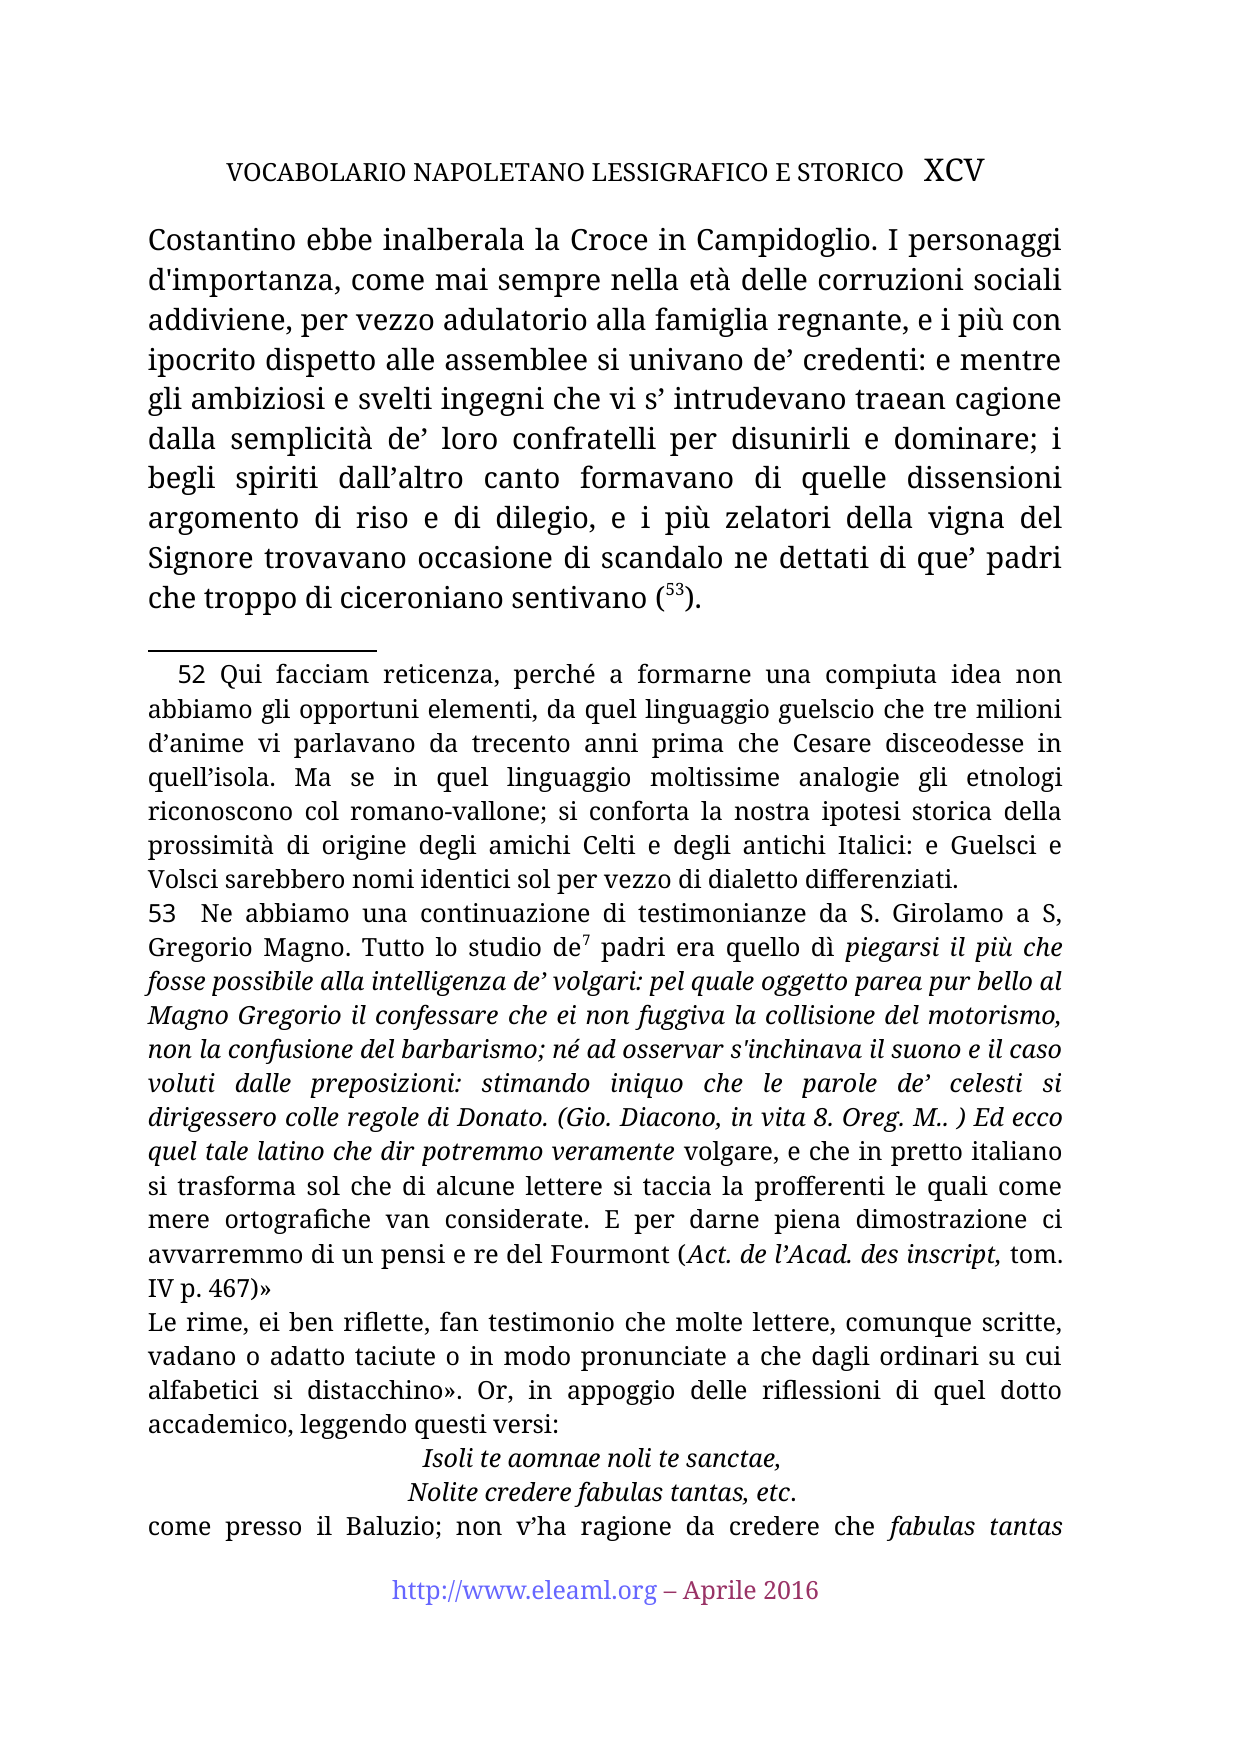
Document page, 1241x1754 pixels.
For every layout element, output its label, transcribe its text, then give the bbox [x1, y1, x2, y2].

text Ne abbiamo una continuazione di testimonianze da S. Girolamo a S, Gregorio Magno. Tutto lo studio de7 padri era quello dì piegarsi il più che fosse possibile alla intelligenza de’ volgari: pel quale oggetto parea pur bello al Magno Gregorio il confessare che ei non fuggiva la collisione del motorismo, non la confusione del barbarismo; né ad osservar s'inchinava il suono e il caso voluti dalle preposizioni: stimando iniquo che le parole de’ celesti si dirigessero colle regole di Donato. (Gio. Diacono, in vita 8. Oreg. M.. ) Ed ecco quel tale latino che dir potremmo veramente volgare, e che in pretto italiano si trasforma sol che di alcune lettere si taccia la profferenti le quali come mere ortografiche van considerate. E per darne piena dimostrazione ci avvarremmo di un pensi e re del Fourmont (Act. de l’Acad. des inscript, tom. IV p. 467)» [148, 896, 1063, 1304]
text Qui facciam reticenza, perché a formarne una compiuta idea non abbiamo gli opportuni elementi, da quel linguaggio guelscio che tre milioni d’anime vi parlavano da trecento anni prima che Cesare disceodesse in quell’isola. Ma se in quel linguaggio moltissime analogie gli etnologi riconoscono col romano-vallone; si conforta la nostra ipotesi storica della prossimità di origine degli amichi Celti e degli antichi Italici: e Guelsci e Volsci sarebbero nomi identici sol per vezzo di dialetto differenziati. [148, 657, 1063, 896]
text Nolite credere fabulas tantas, etc. [148, 1475, 1063, 1509]
text Costantino ebbe inalberala la Croce in Campidoglio. I personaggi d'importanza, come mai sempre nella età delle corruzioni sociali addiviene, per vezzo adulatorio alla famiglia regnante, e i più con ipocrito dispetto alle assemblee si univano de’ credenti: e mentre gli ambiziosi e svelti ingegni che vi s’ intrudevano traean cagione dalla semplicità de’ loro confratelli per disunirli e dominare; i begli spiriti dall’altro canto formavano di quelle dissensioni argomento di riso e di dilegio, e i più zelatori della vigna del Signore trovavano occasione di scandalo ne dettati di que’ padri che troppo di ciceroniano sentivano (). [148, 220, 1063, 617]
text Isoli te aomnae noli te sanctae, [148, 1441, 1063, 1475]
text Le rime, ei ben riflette, fan testimonio che molte lettere, comunque scritte, vadano o adatto taciute o in modo pronunciate a che dagli ordinari su cui alfabetici si distacchino». Or, in appoggio delle riflessioni di quel dotto accademico, leggendo questi versi: [148, 1304, 1063, 1441]
text come presso il Baluzio; non v’ha ragione da credere che fabulas tantas [148, 1509, 1063, 1543]
